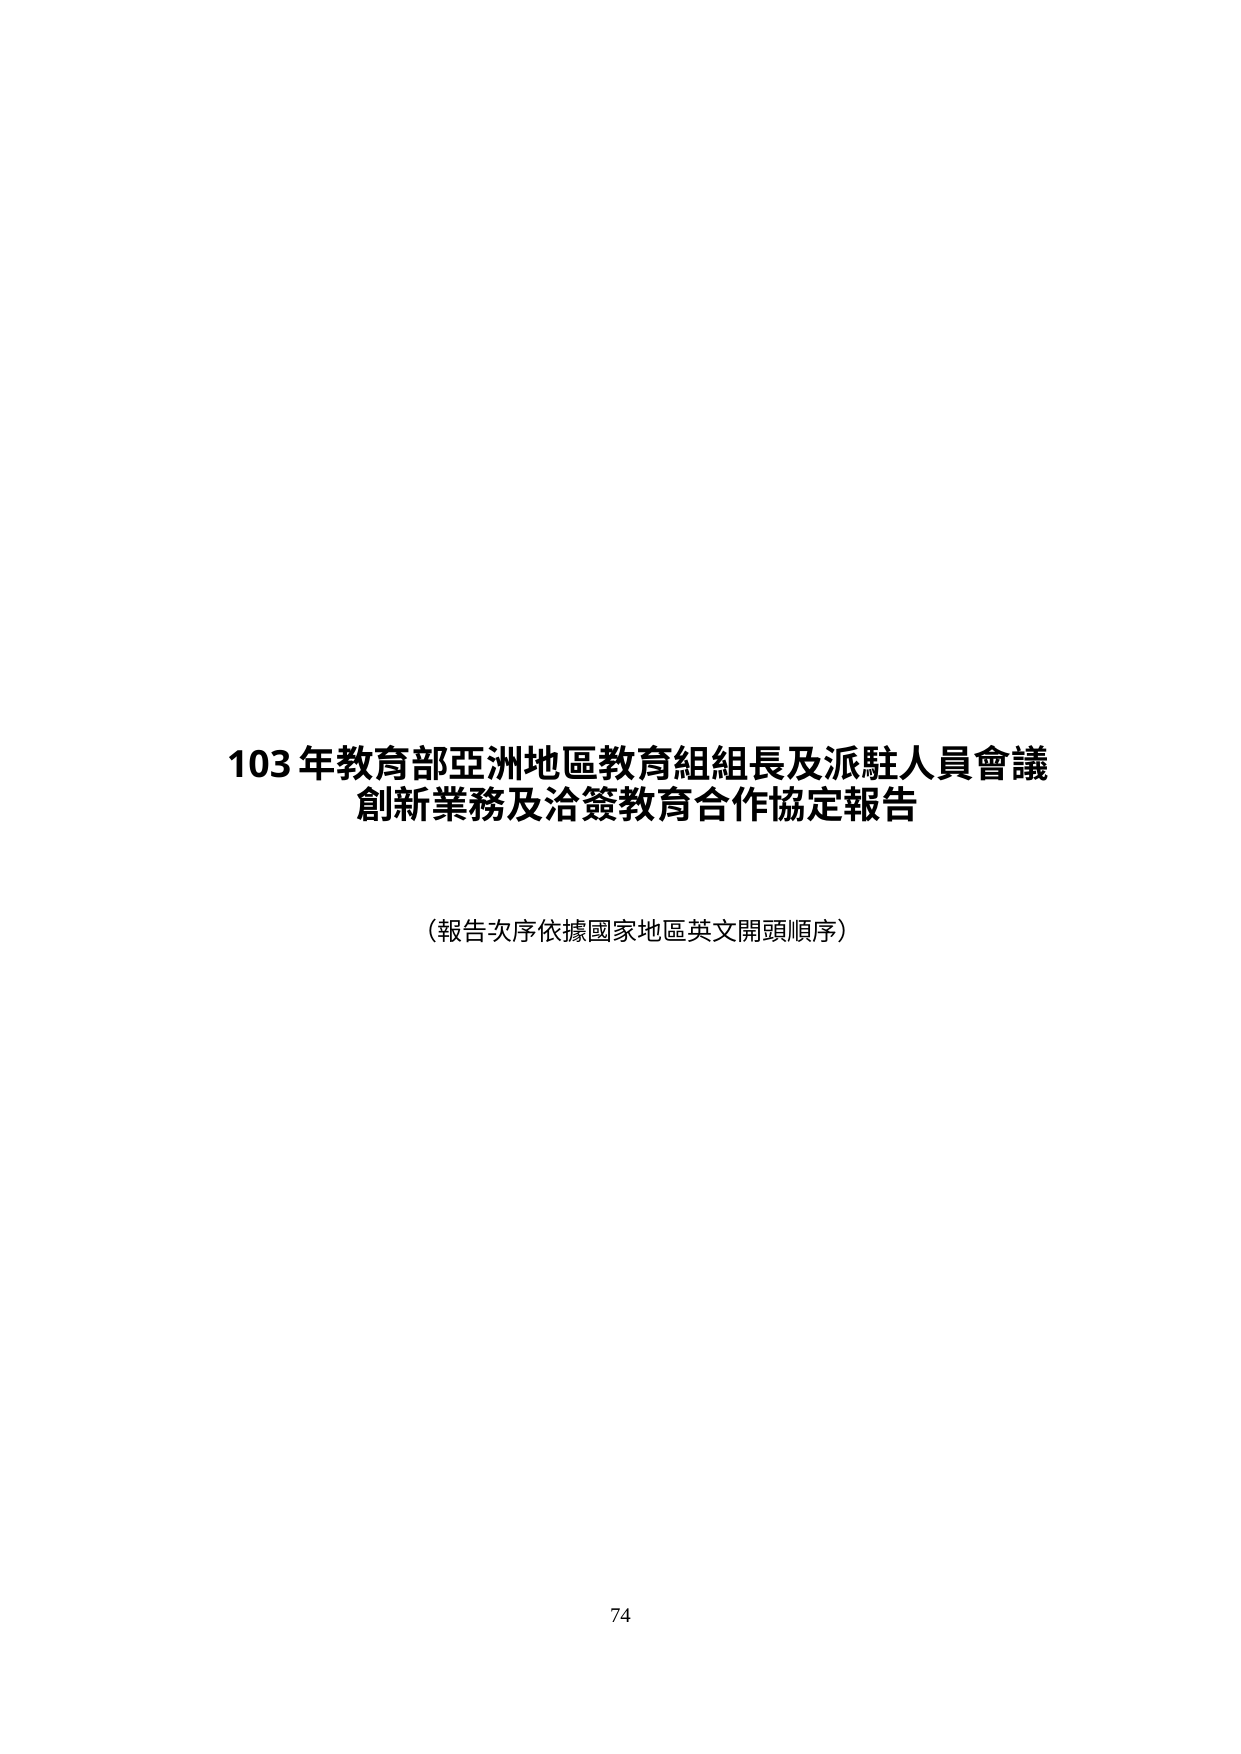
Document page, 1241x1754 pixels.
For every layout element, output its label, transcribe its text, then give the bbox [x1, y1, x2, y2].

text 103年教育部亞洲地區教育組組長及派駐人員會議 [187, 744, 1087, 785]
text （報告次序依據國家地區英文開頭順序） [187, 910, 1087, 948]
text 創新業務及洽簽教育合作協定報告 [187, 785, 1087, 827]
